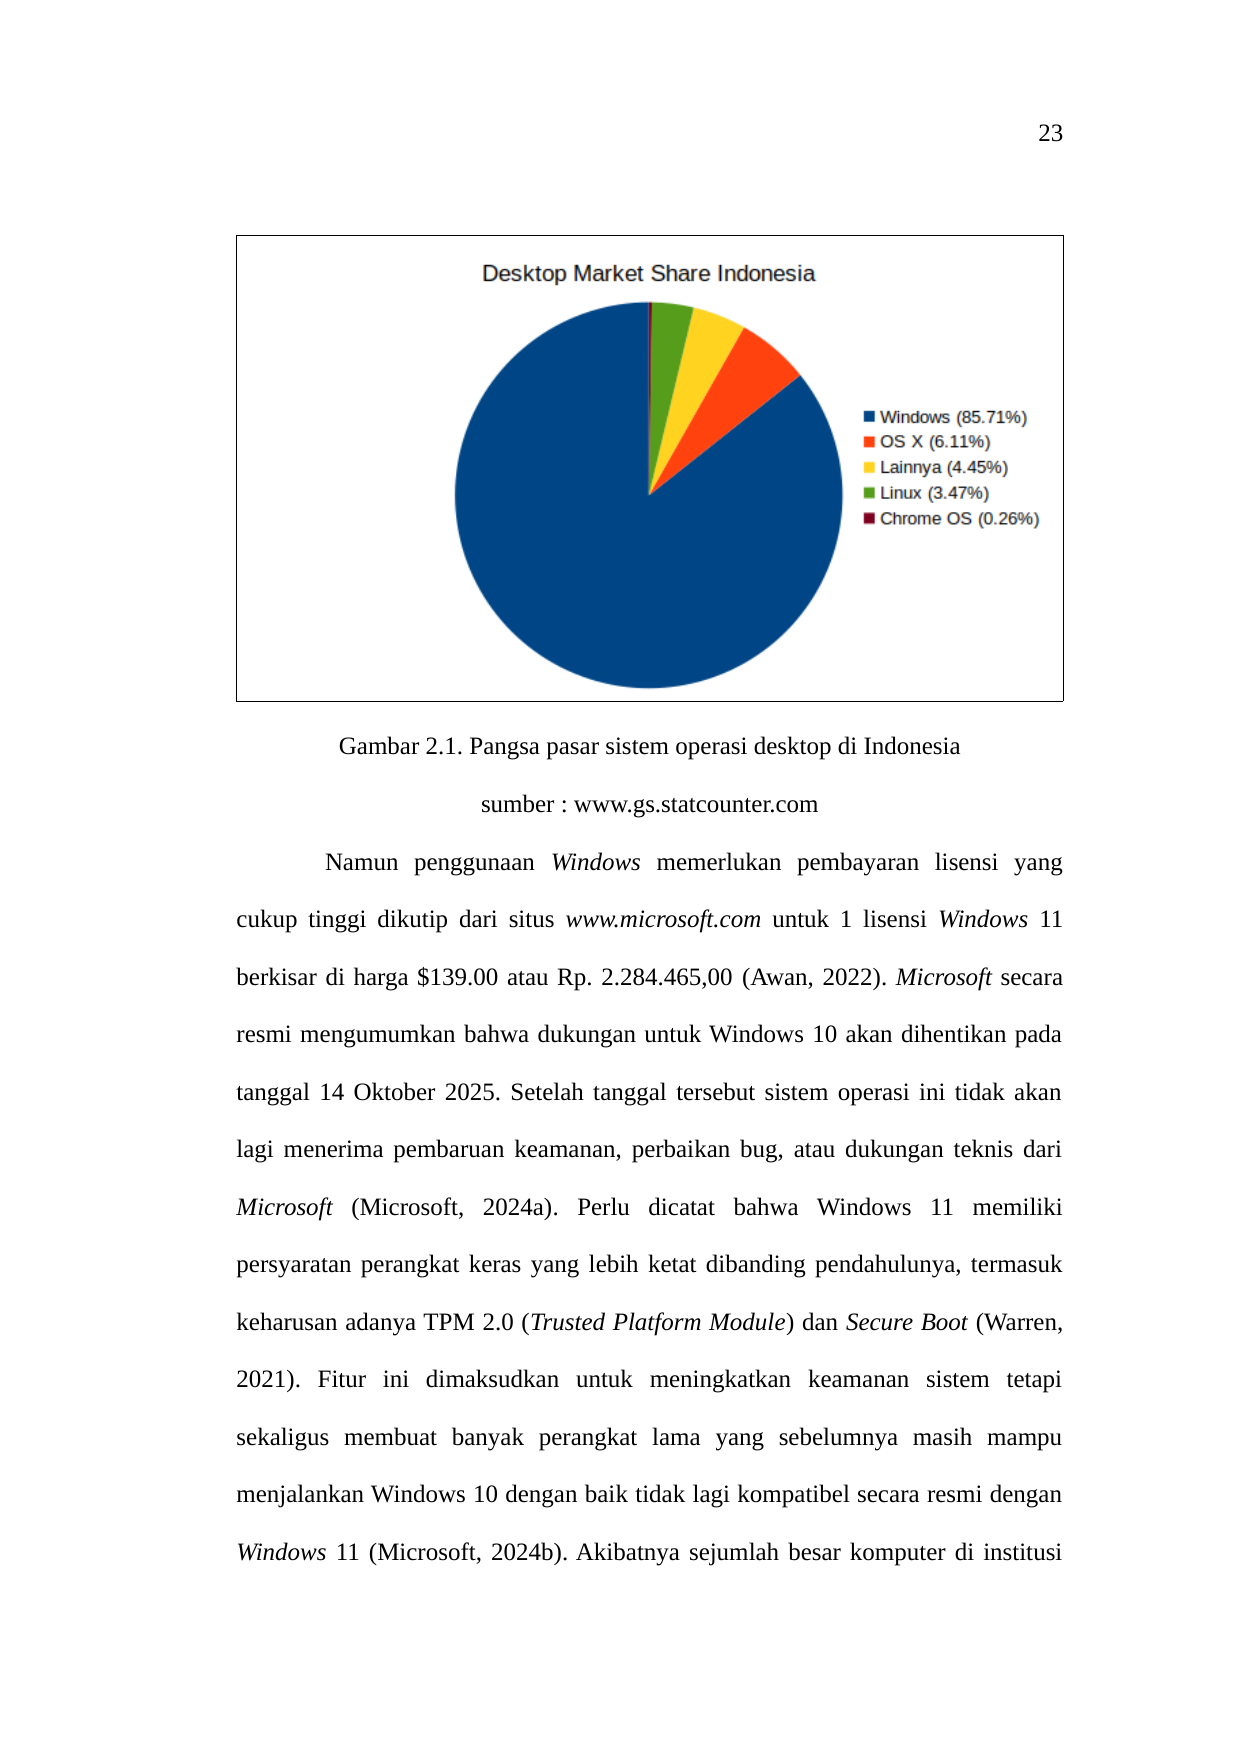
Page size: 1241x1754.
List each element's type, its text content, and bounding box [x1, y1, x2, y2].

text Namun penggunaan Windows memerlukan pembayaran lisensi yang cukup tinggi dikutip dari situs www.microsoft.com untuk 1 lisensi Windows 11 berkisar di harga $139.00 atau Rp. 2.284.465,00 (Awan, 2022). Microsoft secara resmi mengumumkan bahwa dukungan untuk Windows 10 akan dihentikan pada tanggal 14 Oktober 2025. Setelah tanggal tersebut sistem operasi ini tidak akan lagi menerima pembaruan keamanan, perbaikan bug, atau dukungan teknis dari Microsoft (Microsoft, 2024a)⁠. Perlu dicatat bahwa Windows 11 memiliki persyaratan perangkat keras yang lebih ketat dibanding pendahulunya, termasuk keharusan adanya TPM 2.0 (Trusted Platform Module) dan Secure Boot (Warren, 2021). Fitur ini dimaksudkan untuk meningkatkan keamanan sistem tetapi sekaligus membuat banyak perangkat lama yang sebelumnya masih mampu menjalankan Windows 10 dengan baik tidak lagi kompatibel secara resmi dengan Windows 11 (Microsoft, 2024b)⁠. Akibatnya sejumlah besar komputer di institusi [236, 847, 1063, 1565]
picture [239, 238, 1060, 699]
text [237, 236, 1063, 701]
text Gambar 2.1. Pangsa pasar sistem operasi desktop di Indonesia [236, 702, 1063, 759]
text sumber : www.gs.statcounter.com [236, 789, 1063, 818]
